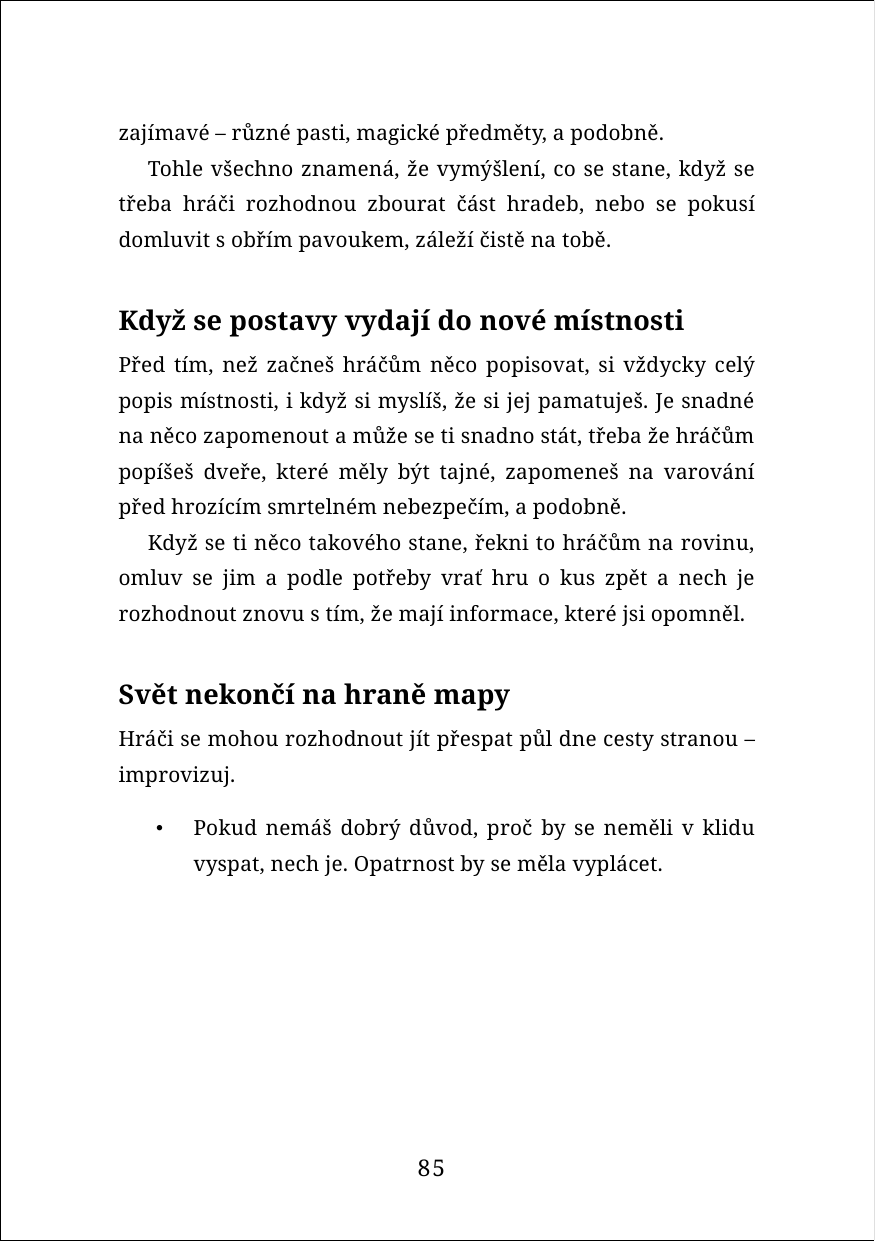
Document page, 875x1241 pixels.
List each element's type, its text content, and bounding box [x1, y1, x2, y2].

text Před tím, než začneš hráčům něco popisovat, si vždycky celý popis místnosti, i když si myslíš, že si jej pamatuješ. Je snadné na něco zapomenout a může se ti snadno stát, třeba že hráčům popíšeš dveře, které měly být tajné, zapomeneš na varování před hrozícím smrtelném nebezpečím, a podobně. Když se ti něco takového stane, řekni to hráčům na rovinu, omluv se jim a podle potřeby vrať hru o kus zpět a nech je rozhodnout znovu s tím, že mají informace, které jsi opomněl. [118, 350, 756, 627]
text zajímavé – různé pasti, magické předměty, a podobně. Tohle všechno znamená, že vymýšlení, co se stane, když se třeba hráči rozhodnou zbourat část hradeb, nebo se pokusí domluvit s obřím pavoukem, záleží čistě na tobě. [118, 118, 756, 253]
subtitle Když se postavy vydají do nové místnosti [118, 302, 756, 338]
list Pokud nemáš dobrý důvod, proč by se neměli v klidu vyspat, nech je. Opatrnost by se měla vyplácet. [156, 813, 756, 877]
text Hráči se mohou rozhodnout jít přespat půl dne cesty stranou – improvizuj. [118, 724, 756, 788]
subtitle Svět nekončí na hraně mapy [118, 676, 756, 713]
